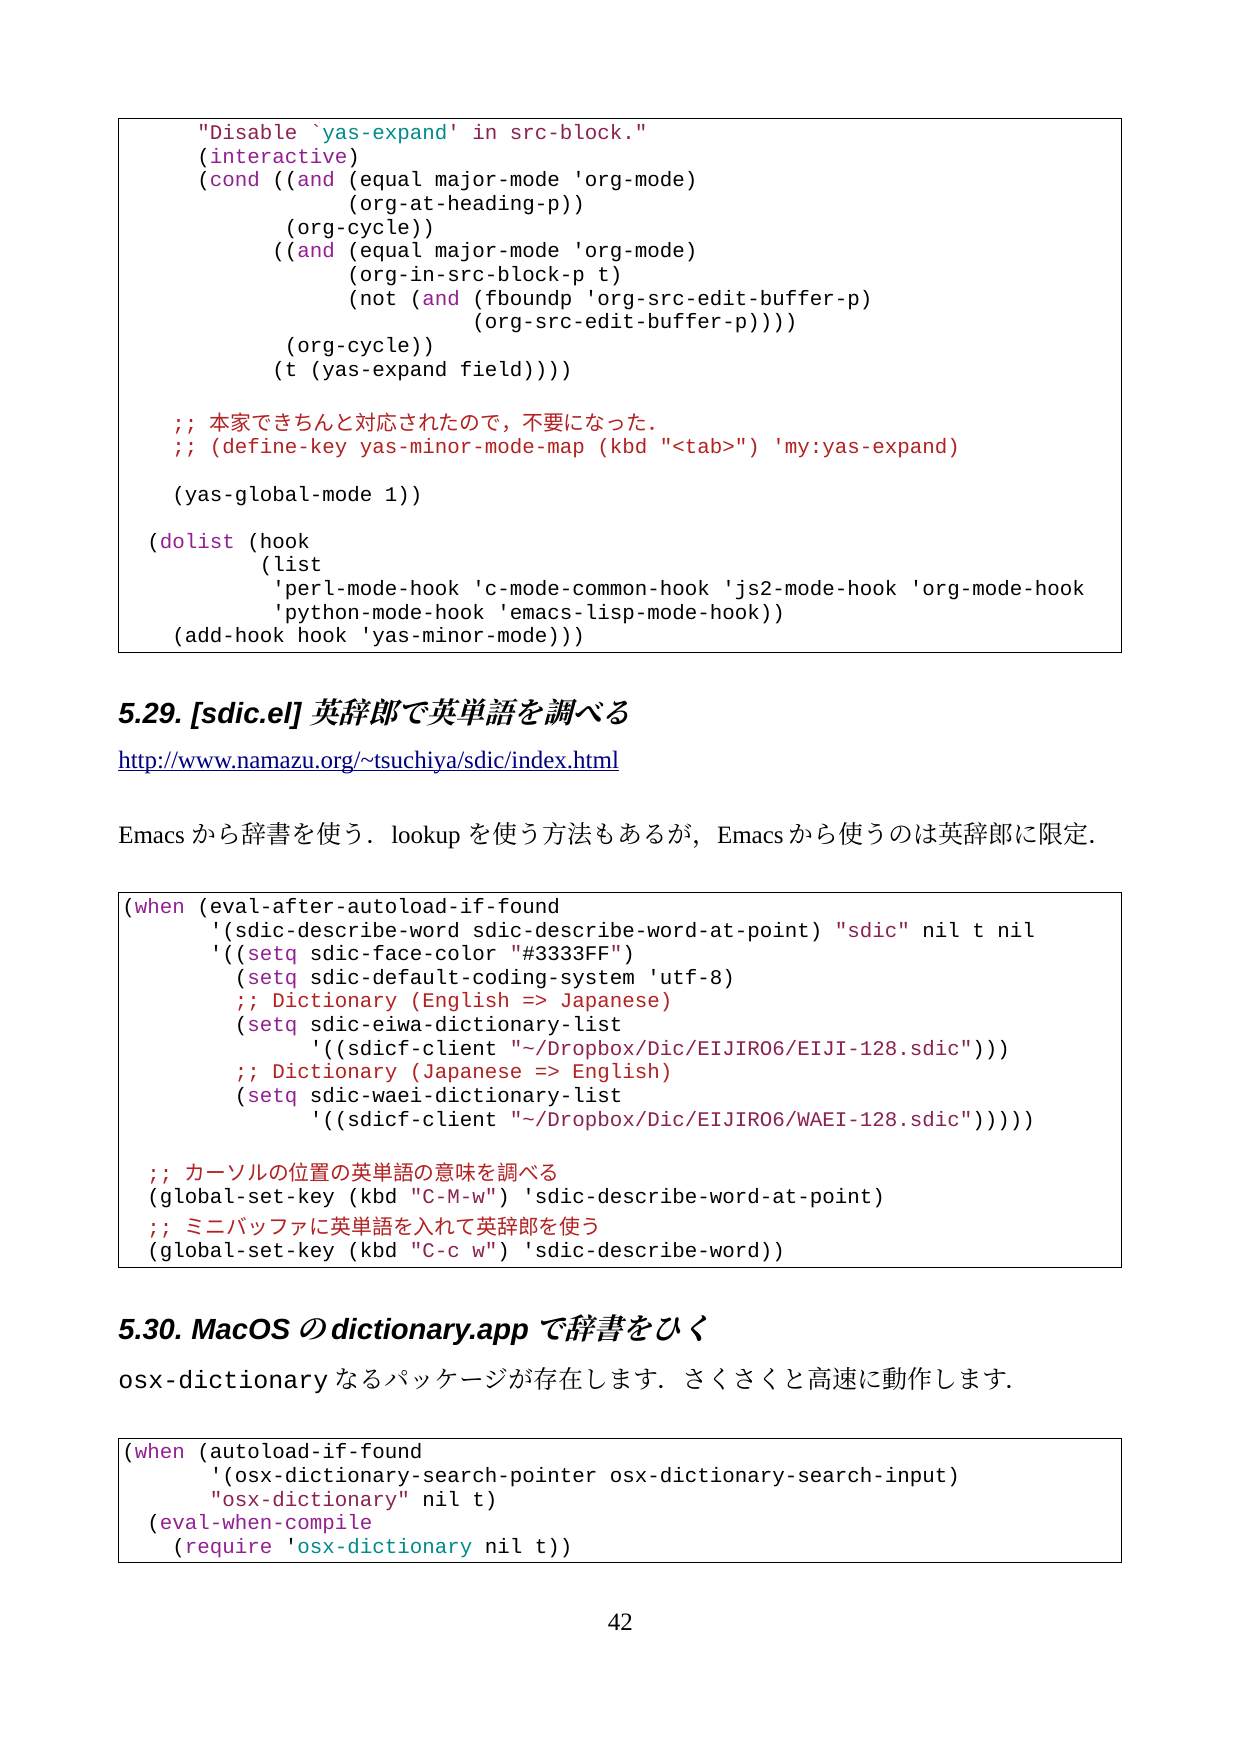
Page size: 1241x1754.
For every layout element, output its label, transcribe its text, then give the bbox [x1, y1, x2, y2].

text (dolist (hook [119, 527, 1121, 551]
text (setq sdic-eiwa-dictionary-list [119, 1010, 1121, 1034]
text (not (and (fboundp 'org-src-edit-buffer-p) [119, 284, 1121, 307]
text ;; (define-key yas-minor-mode-map (kbd "<tab>") 'my:yas-expand) [119, 432, 1121, 456]
text (list [119, 551, 1121, 574]
text (yas-global-mode 1)) [119, 479, 1121, 503]
text (when (autoload-if-found [119, 1439, 1121, 1461]
text (interactive) [119, 142, 1121, 165]
text "osx-dictionary" nil t) [119, 1485, 1121, 1508]
text (setq sdic-default-coding-system 'utf-8) [119, 963, 1121, 987]
text "Disable `yas-expand' in src-block." [119, 119, 1121, 142]
text (global-set-key (kbd "C-c w") 'sdic-describe-word)) [119, 1237, 1121, 1267]
text '((setq sdic-face-color "#3333FF") [119, 939, 1121, 963]
text (org-at-heading-p)) [119, 189, 1121, 213]
text ;; カーソルの位置の英単語の意味を調べる [119, 1152, 1121, 1182]
text '(osx-dictionary-search-pointer osx-dictionary-search-input) [119, 1461, 1121, 1485]
text (setq sdic-waei-dictionary-list [119, 1081, 1121, 1105]
text (eval-when-compile [119, 1508, 1121, 1532]
text ((and (equal major-mode 'org-mode) [119, 236, 1121, 260]
text (org-cycle)) [119, 213, 1121, 236]
subtitle [sdic.el] 英辞郎で英単語を調べる [118, 690, 1122, 732]
text (t (yas-expand field)))) [119, 354, 1121, 378]
text ;; ミニバッファに英単語を入れて英辞郎を使う [119, 1206, 1121, 1237]
text (org-in-src-block-p t) [119, 260, 1121, 284]
text ;; Dictionary (Japanese => English) [119, 1057, 1121, 1081]
text (when (eval-after-autoload-if-found [119, 893, 1121, 916]
text (add-hook hook 'yas-minor-mode))) [119, 621, 1121, 652]
text 'python-mode-hook 'emacs-lisp-mode-hook)) [119, 598, 1121, 621]
text osx-dictionary なるパッケージが存在します．さくさくと高速に動作します． [118, 1360, 1122, 1425]
text ;; 本家できちんと対応されたので，不要になった． [119, 402, 1121, 432]
text (require 'osx-dictionary nil t)) [119, 1532, 1121, 1562]
text (org-src-edit-buffer-p)))) [119, 307, 1121, 331]
text http://www.namazu.org/~tsuchiya/sdic/index.html [118, 745, 1122, 802]
text Emacs から辞書を使う．lookup を使う方法もあるが，Emacsから使うのは英辞郎に限定． [118, 815, 1122, 879]
text (cond ((and (equal major-mode 'org-mode) [119, 165, 1121, 189]
text (global-set-key (kbd "C-M-w") 'sdic-describe-word-at-point) [119, 1182, 1121, 1206]
subtitle MacOSのdictionary.appで辞書をひく [118, 1306, 1122, 1347]
text '((sdicf-client "~/Dropbox/Dic/EIJIRO6/EIJI-128.sdic"))) [119, 1034, 1121, 1057]
text ;; Dictionary (English => Japanese) [119, 987, 1121, 1010]
text (org-cycle)) [119, 331, 1121, 354]
text '(sdic-describe-word sdic-describe-word-at-point) "sdic" nil t nil [119, 916, 1121, 939]
text '((sdicf-client "~/Dropbox/Dic/EIJIRO6/WAEI-128.sdic"))))) [119, 1105, 1121, 1128]
text 'perl-mode-hook 'c-mode-common-hook 'js2-mode-hook 'org-mode-hook [119, 574, 1121, 598]
